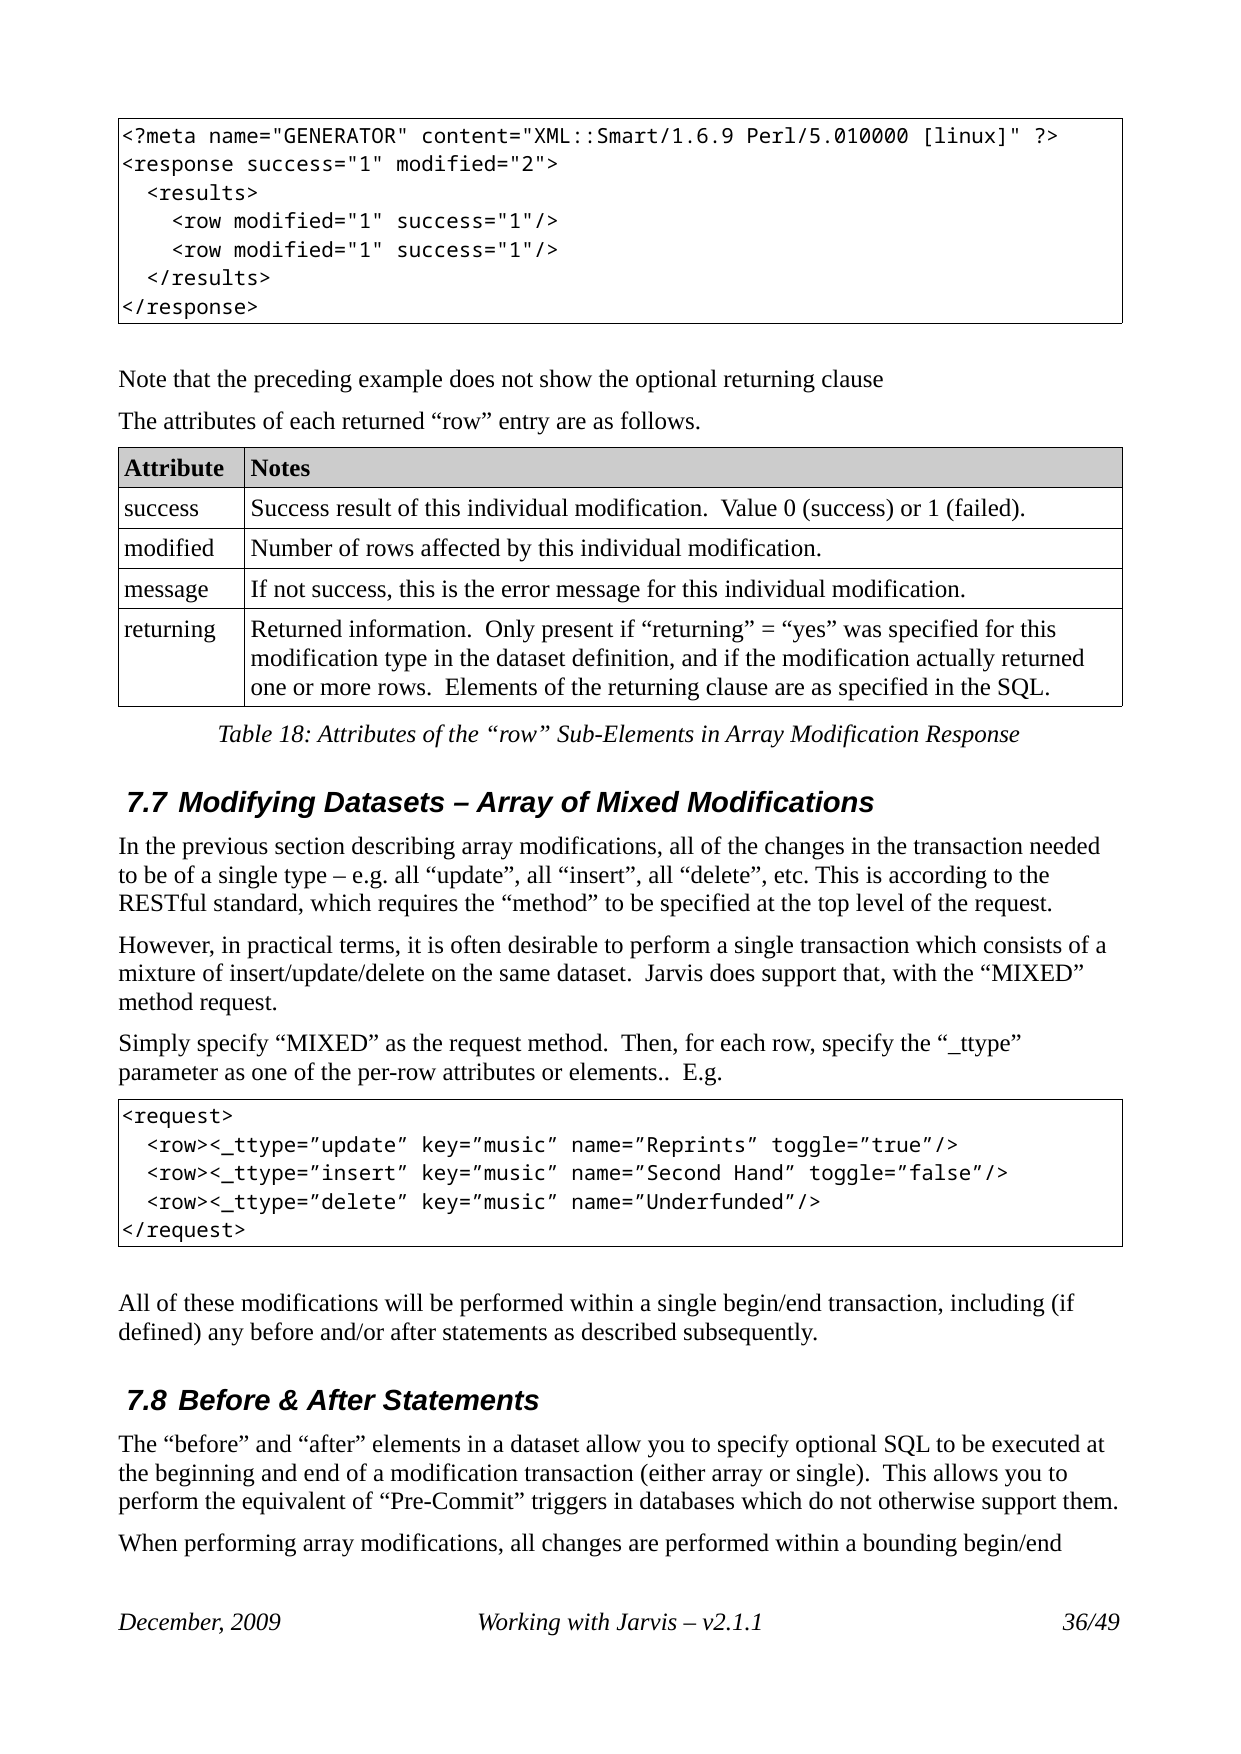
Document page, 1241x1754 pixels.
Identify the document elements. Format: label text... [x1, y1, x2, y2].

text <row modified="1" success="1"/> [119, 203, 1122, 232]
table_cell success [119, 488, 244, 528]
table_cell Returned information. Only present if “returning” = “yes” was specified for this modification type in the dataset definition, and if the modification actually returned one or more rows. Elements of the returning clause are as specified in the SQL. [245, 609, 1122, 706]
text <row><_ttype=”update” key=”music” name=”Reprints” toggle=”true”/> [119, 1127, 1122, 1155]
text The attributes of each returned “row” entry are as follows. [118, 406, 1122, 434]
text The “before” and “after” elements in a dataset allow you to specify optional SQL to be executed at the beginning and end of a modification transaction (either array or single). This allows you to perform the equivalent of “Pre-Commit” triggers in databases which do not otherwise support them. [118, 1429, 1122, 1515]
text All of these modifications will be performed within a single begin/end transaction, including (if defined) any before and/or after statements as described subsequently. [118, 1288, 1122, 1345]
table_cell message [119, 569, 244, 608]
text Simply specify “MIXED” as the request method. Then, for each row, specify the “_ttype” parameter as one of the per-row attributes or elements.. E.g. [118, 1028, 1122, 1086]
text <request> [119, 1100, 1122, 1127]
table_header Attribute [119, 448, 244, 487]
table_cell returning [119, 609, 244, 706]
text <row><_ttype=”insert” key=”music” name=”Second Hand” toggle=”false”/> [119, 1155, 1122, 1184]
text <row><_ttype=”delete” key=”music” name=”Underfunded”/> [119, 1184, 1122, 1212]
table_cell modified [119, 529, 244, 568]
text <row modified="1" success="1"/> [119, 232, 1122, 260]
text <results> [119, 175, 1122, 203]
text <response success="1" modified="2"> [119, 147, 1122, 175]
text Note that the preceding example does not show the optional returning clause [118, 364, 1122, 393]
text <?meta name="GENERATOR" content="XML::Smart/1.6.9 Perl/5.010000 [linux]" ?> [119, 119, 1122, 147]
text In the previous section describing array modifications, all of the changes in the transaction needed to be of a single type – e.g. all “update”, all “insert”, all “delete”, etc. This is according to the RESTful standard, which requires the “method” to be specified at the top level of the request. [118, 831, 1122, 917]
text Table 18: Attributes of the “row” Sub-Elements in Array Modification Response [118, 719, 1122, 747]
text </request> [119, 1212, 1122, 1246]
subtitle Before & After Statements [118, 1383, 1122, 1416]
text However, in practical terms, it is often desirable to perform a single transaction which consists of a mixture of insert/update/delete on the same dataset. Jarvis does support that, with the “MIXED” method request. [118, 930, 1122, 1016]
text </results> [119, 260, 1122, 289]
table_header Notes [245, 448, 1122, 487]
text </response> [119, 289, 1122, 323]
table_cell Success result of this individual modification. Value 0 (success) or 1 (failed). [245, 488, 1122, 528]
table_cell If not success, this is the error message for this individual modification. [245, 569, 1122, 608]
subtitle Modifying Datasets – Array of Mixed Modifications [118, 785, 1122, 818]
text When performing array modifications, all changes are performed within a bounding begin/end [118, 1528, 1122, 1556]
table_cell Number of rows affected by this individual modification. [245, 529, 1122, 568]
